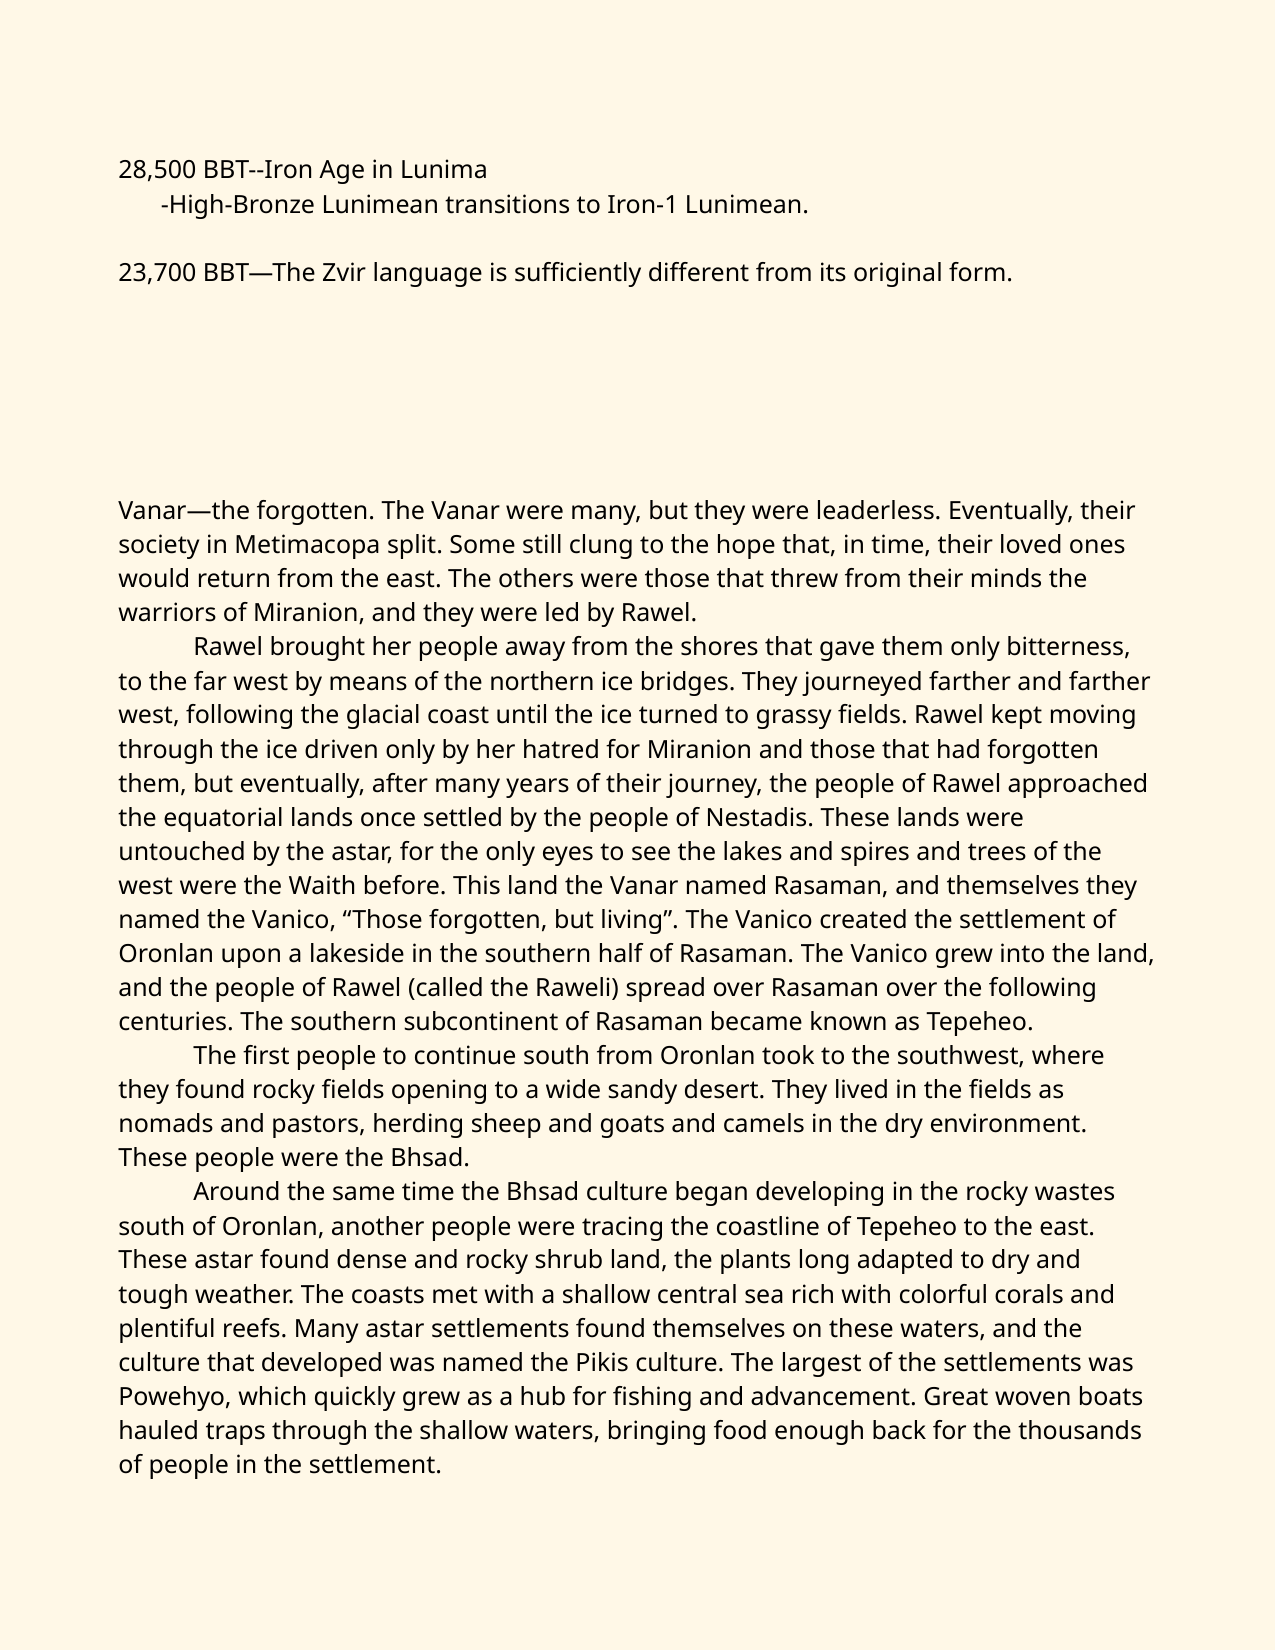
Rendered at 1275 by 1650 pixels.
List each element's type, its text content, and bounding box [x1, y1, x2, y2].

text Rawel brought her people away from the shores that gave them only bitterness, to the far west by means of the northern ice bridges. They journeyed farther and farther west, following the glacial coast until the ice turned to grassy fields. Rawel kept moving through the ice driven only by her hatred for Miranion and those that had forgotten them, but eventually, after many years of their journey, the people of Rawel approached the equatorial lands once settled by the people of Nestadis. These lands were untouched by the astar, for the only eyes to see the lakes and spires and trees of the west were the Waith before. This land the Vanar named Rasaman, and themselves they named the Vanico, “Those forgotten, but living”. The Vanico created the settlement of Oronlan upon a lakeside in the southern half of Rasaman. The Vanico grew into the land, and the people of Rawel (called the Raweli) spread over Rasaman over the following centuries. The southern subcontinent of Rasaman became known as Tepeheo. [118, 629, 1157, 1038]
text The first people to continue south from Oronlan took to the southwest, where they found rocky fields opening to a wide sandy desert. They lived in the fields as nomads and pastors, herding sheep and goats and camels in the dry environment. These people were the Bhsad. [118, 1038, 1157, 1174]
text Vanar—the forgotten. The Vanar were many, but they were leaderless. Eventually, their society in Metimacopa split. Some still clung to the hope that, in time, their loved ones would return from the east. The others were those that threw from their minds the warriors of Miranion, and they were led by Rawel. [118, 493, 1157, 629]
text -High-Bronze Lunimean transitions to Iron-1 Lunimean. [118, 186, 1157, 220]
text 28,500 BBT--Iron Age in Lunima [118, 152, 1157, 186]
text Around the same time the Bhsad culture began developing in the rocky wastes south of Oronlan, another people were tracing the coastline of Tepeheo to the east. These astar found dense and rocky shrub land, the plants long adapted to dry and tough weather. The coasts met with a shallow central sea rich with colorful corals and plentiful reefs. Many astar settlements found themselves on these waters, and the culture that developed was named the Pikis culture. The largest of the settlements was Powehyo, which quickly grew as a hub for fishing and advancement. Great woven boats hauled traps through the shallow waters, bringing food enough back for the thousands of people in the settlement. [118, 1174, 1157, 1481]
text 23,700 BBT—The Zvir language is sufficiently different from its original form. [118, 254, 1157, 288]
